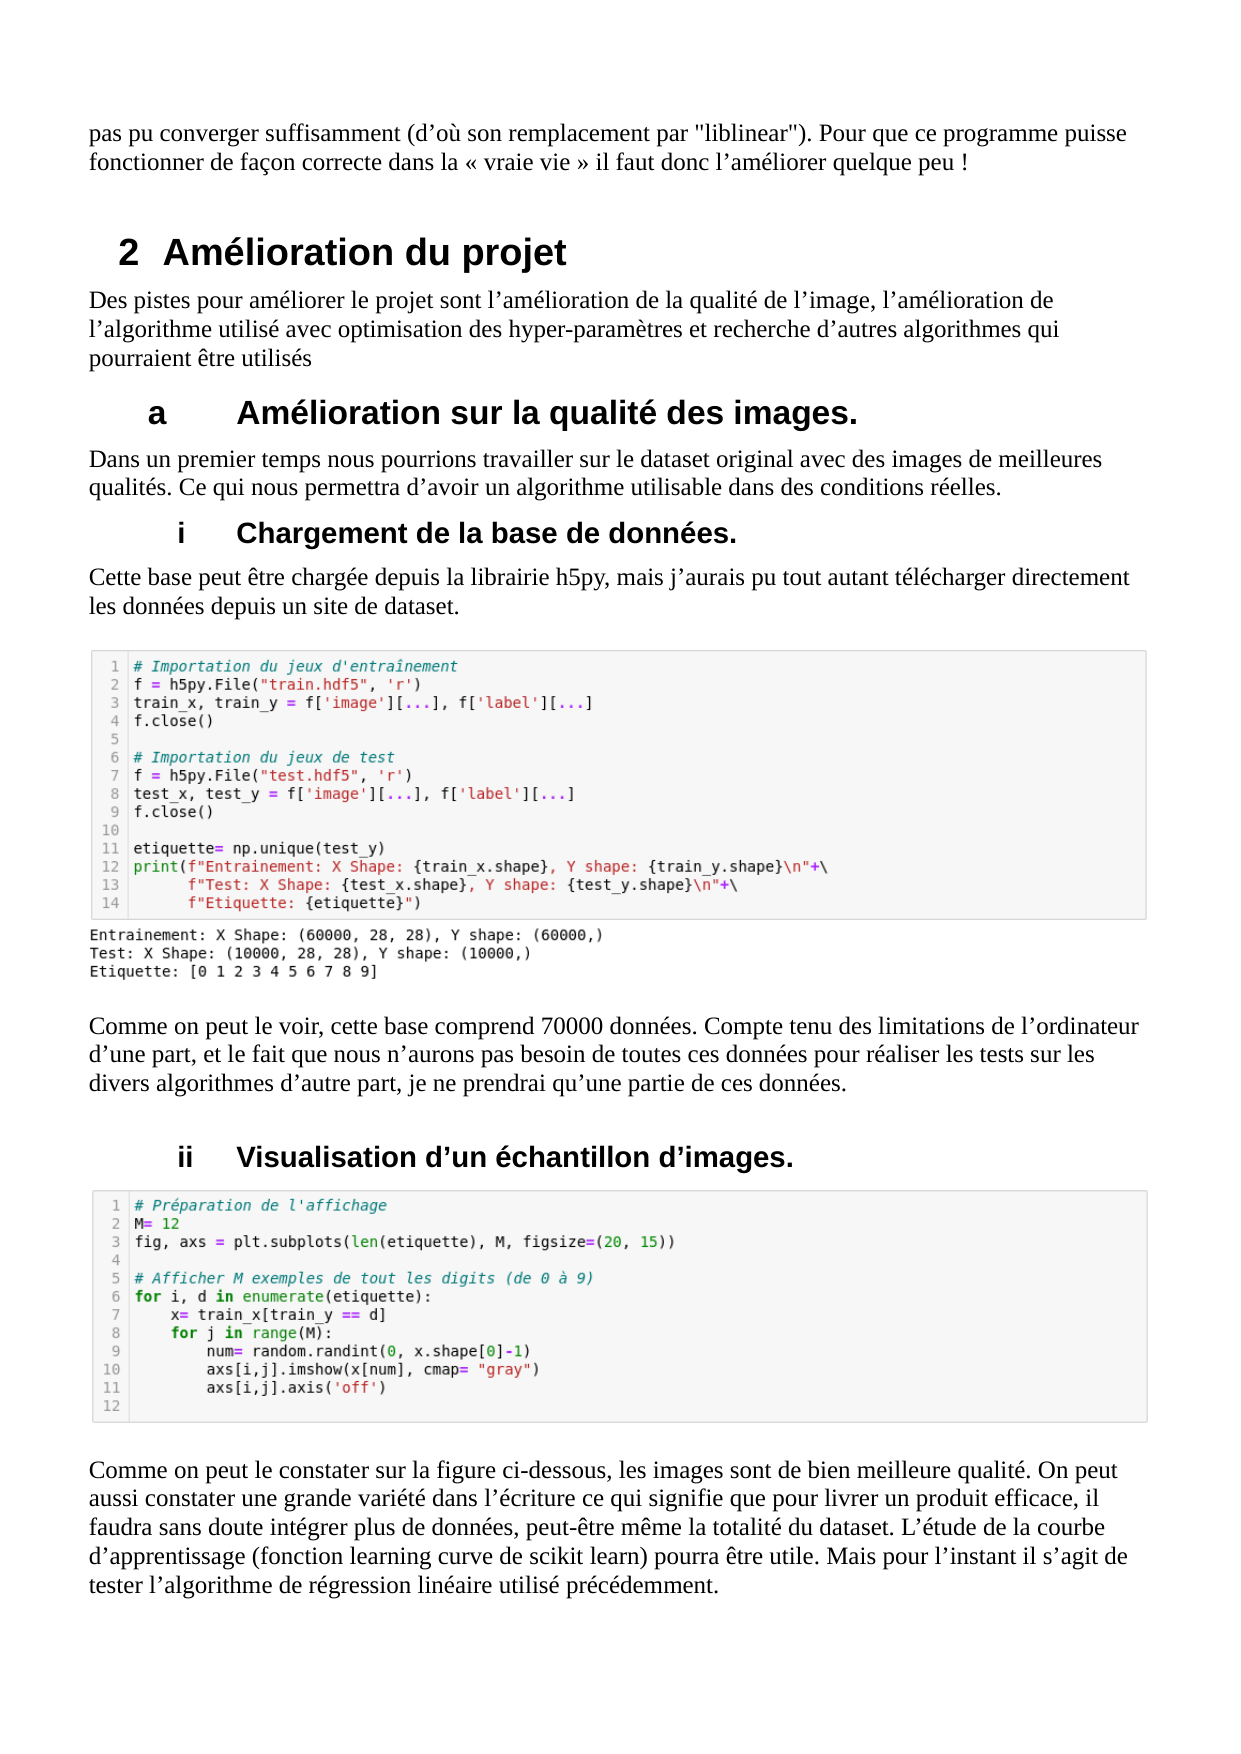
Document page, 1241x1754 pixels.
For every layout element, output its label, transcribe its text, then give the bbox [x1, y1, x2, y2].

text pas pu converger suffisamment (d’où son remplacement par "liblinear"). Pour que ce programme puisse fonctionner de façon correcte dans la « vraie vie » il faut donc l’améliorer quelque peu ! [88, 118, 1152, 176]
subtitle Visualisation d’un échantillon d’images. [88, 1140, 1152, 1174]
picture [88, 1186, 1152, 1426]
subtitle Amélioration sur la qualité des images. [88, 393, 1152, 431]
subtitle Amélioration du projet [88, 229, 1152, 273]
text Des pistes pour améliorer le projet sont l’amélioration de la qualité de l’image, l’amélioration de l’algorithme utilisé avec optimisation des hyper-paramètres et recherche d’autres algorithmes qui pourraient être utilisés [88, 286, 1152, 372]
subtitle Chargement de la base de données. [88, 516, 1152, 549]
text Cette base peut être chargée depuis la librairie h5py, mais j’aurais pu tout autant télécharger directement les données depuis un site de dataset. [88, 562, 1152, 619]
text Dans un premier temps nous pourrions travailler sur le dataset original avec des images de meilleures qualités. Ce qui nous permettra d’avoir un algorithme utilisable dans des conditions réelles. [88, 444, 1152, 501]
text Comme on peut le constater sur la figure ci-dessous, les images sont de bien meilleure qualité. On peut aussi constater une grande variété dans l’écriture ce qui signifie que pour livrer un produit efficace, il faudra sans doute intégrer plus de données, peut-être même la totalité du dataset. L’étude de la courbe d’apprentissage (fonction learning curve de scikit learn) pourra être utile. Mais pour l’instant il s’agit de tester l’algorithme de régression linéaire utilisé précédemment. [88, 1455, 1152, 1598]
text Comme on peut le voir, cette base comprend 70000 données. Compte tenu des limitations de l’ordinateur d’une part, et le fait que nous n’aurons pas besoin de toutes ces données pour réaliser les tests sur les divers algorithmes d’autre part, je ne prendrai qu’une partie de ces données. [88, 1011, 1152, 1097]
picture [88, 648, 1152, 982]
